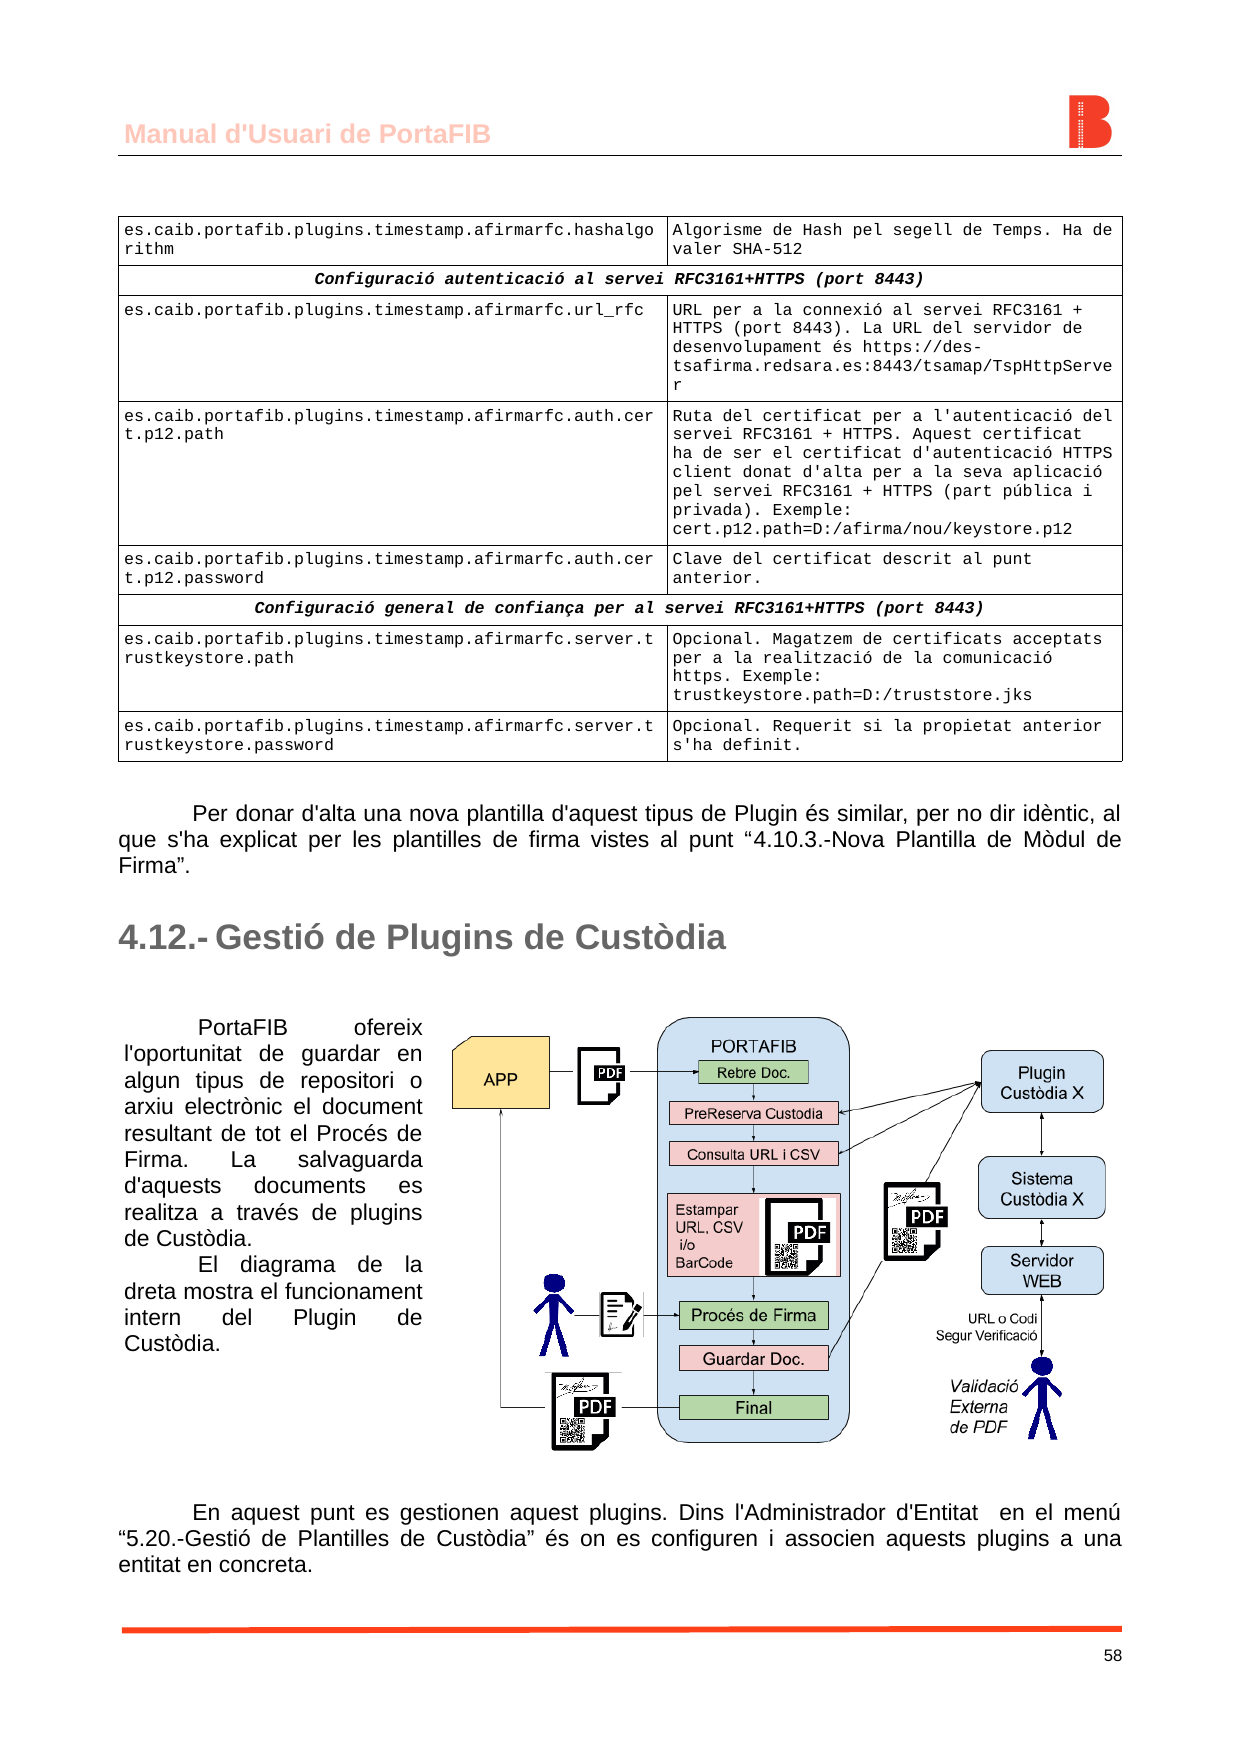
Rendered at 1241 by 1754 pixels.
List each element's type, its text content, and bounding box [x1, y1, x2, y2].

table_cell es.caib.portafib.plugins.timestamp.afirmarfc.hashalgorithm [119, 217, 667, 265]
table_cell es.caib.portafib.plugins.timestamp.afirmarfc.auth.cert.p12.password [119, 546, 667, 594]
table_cell Algorisme de Hash pel segell de Temps. Ha de valer SHA-512 [668, 217, 1122, 265]
table_header [428, 1008, 1122, 1460]
picture [445, 1014, 1117, 1455]
table_cell es.caib.portafib.plugins.timestamp.afirmarfc.server.trustkeystore.path [119, 626, 667, 711]
table_cell Opcional. Magatzem de certificats acceptats per a la realització de la comunicació https. Exemple: trustkeystore.path=D:/truststore.jks [668, 626, 1122, 711]
picture [1063, 94, 1117, 150]
subtitle Gestió de Plugins de Custòdia [118, 916, 1122, 957]
table_cell URL per a la connexió al servei RFC3161 + HTTPS (port 8443). La URL del servidor de desenvolupament és https://des-tsafirma.redsara.es:8443/tsamap/TspHttpServer [668, 296, 1122, 401]
text En aquest punt es gestionen aquest plugins. Dins l'Administrador d'Entitat en el menú “5.20.-Gestió de Plantilles de Custòdia” és on es configuren i associen aquests plugins a una entitat en concreta. [118, 1499, 1122, 1578]
table_cell Configuració autenticació al servei RFC3161+HTTPS (port 8443) [119, 266, 1122, 295]
table_header PortaFIB ofereix l'oportunitat de guardar en algun tipus de repositori o arxiu electrònic el document resultant de tot el Procés de Firma. La salvaguarda d'aquests documents es realitza a través de plugins de Custòdia. El diagrama de la dreta mostra el funcionament intern del Plugin de Custòdia. [118, 1008, 428, 1460]
table_cell es.caib.portafib.plugins.timestamp.afirmarfc.url_rfc [119, 296, 667, 401]
table_cell Configuració general de confiança per al servei RFC3161+HTTPS (port 8443) [119, 595, 1122, 624]
table_cell Ruta del certificat per a l'autenticació del servei RFC3161 + HTTPS. Aquest certificat ha de ser el certificat d'autenticació HTTPS client donat d'alta per a la seva aplicació pel servei RFC3161 + HTTPS (part pública i privada). Exemple: cert.p12.path=D:/afirma/nou/keystore.p12 [668, 402, 1122, 545]
table_cell Opcional. Requerit si la propietat anterior s'ha definit. [668, 712, 1122, 761]
table_cell es.caib.portafib.plugins.timestamp.afirmarfc.auth.cert.p12.path [119, 402, 667, 545]
text Per donar d'alta una nova plantilla d'aquest tipus de Plugin és similar, per no dir idèntic, al que s'ha explicat per les plantilles de firma vistes al punt “4.10.3.-Nova Plantilla de Mòdul de Firma”. [118, 800, 1122, 879]
table_cell Clave del certificat descrit al punt anterior. [668, 546, 1122, 594]
table_cell es.caib.portafib.plugins.timestamp.afirmarfc.server.trustkeystore.password [119, 712, 667, 761]
